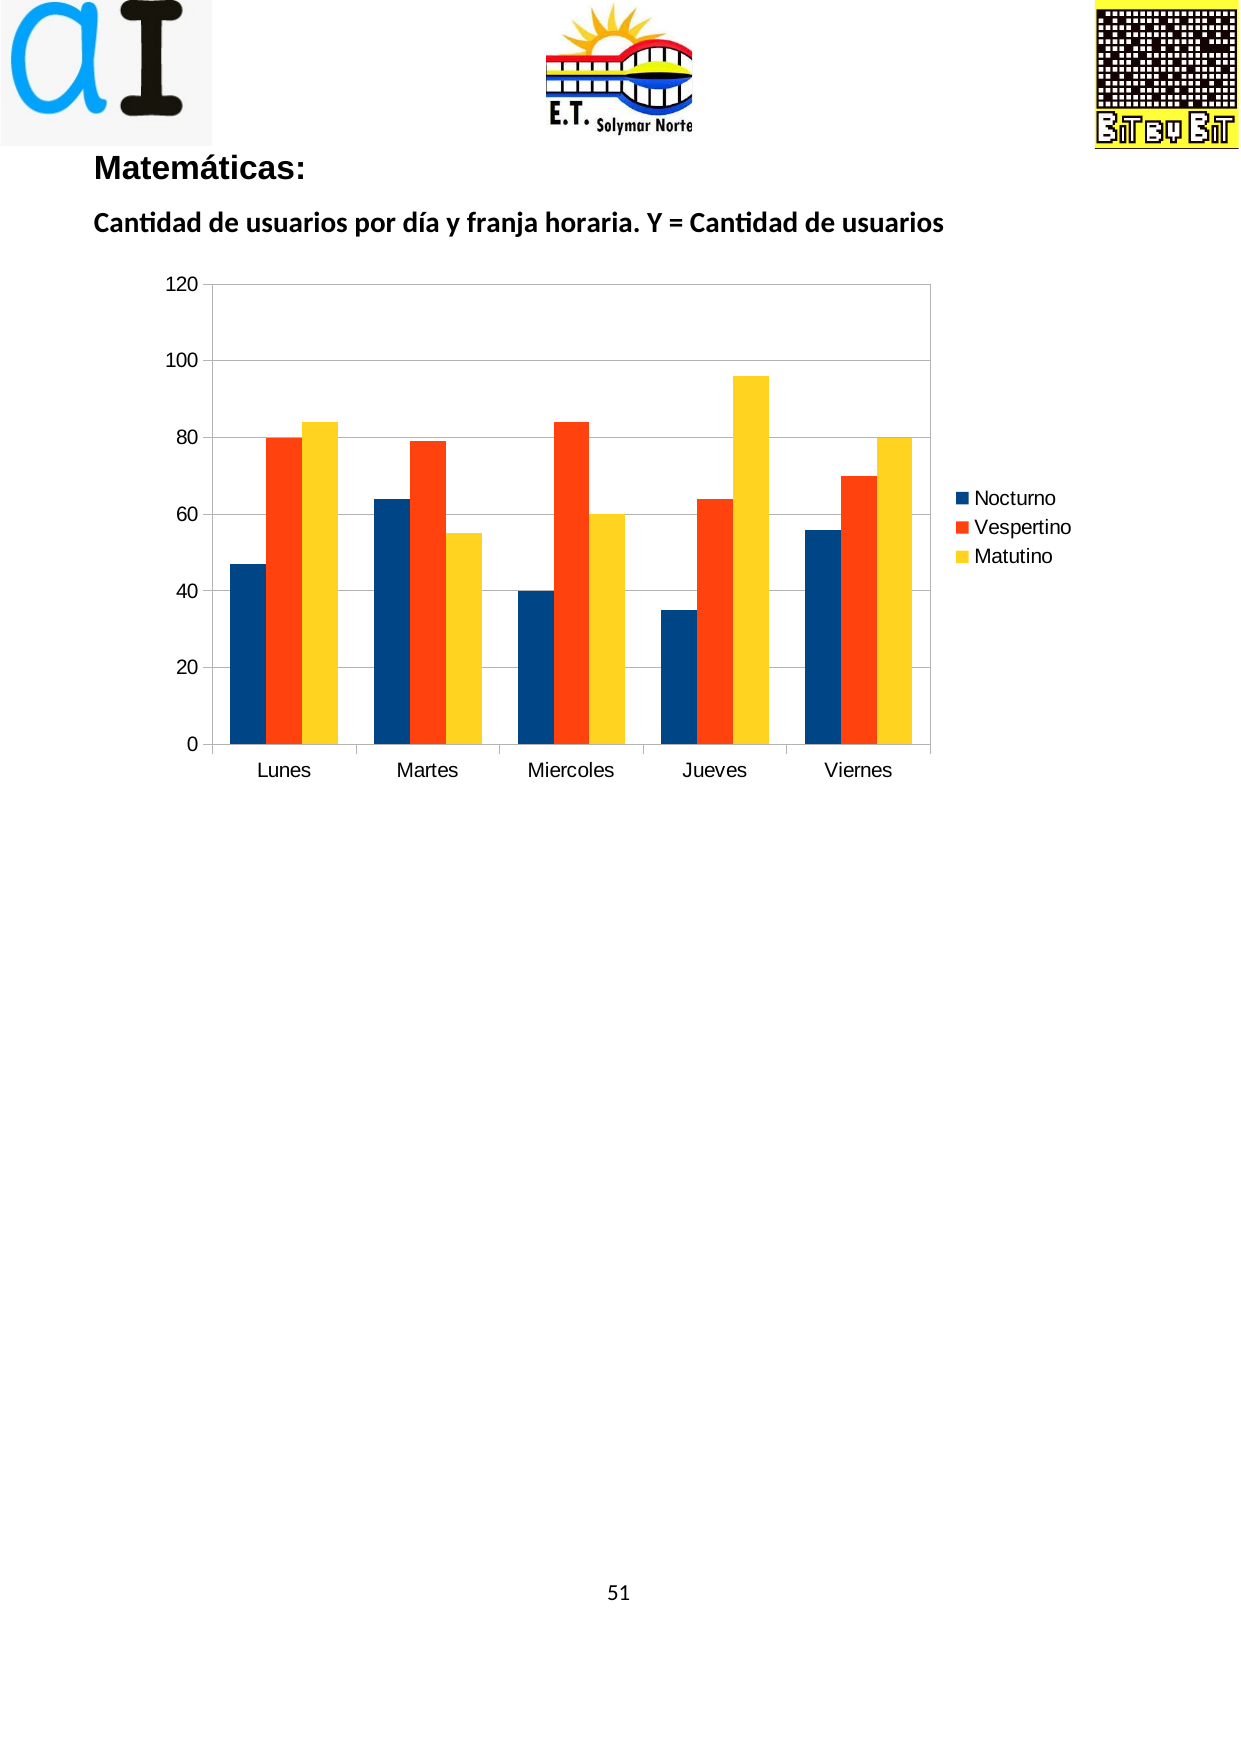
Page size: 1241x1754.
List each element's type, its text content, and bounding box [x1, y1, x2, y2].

picture [0, 0, 212, 146]
picture [1094, 0, 1239, 149]
subtitle Matemáticas: [94, 148, 1143, 186]
text Cantidad de usuarios por día y franja horaria. Y = Cantidad de usuarios [94, 204, 1143, 240]
picture [546, 0, 693, 146]
